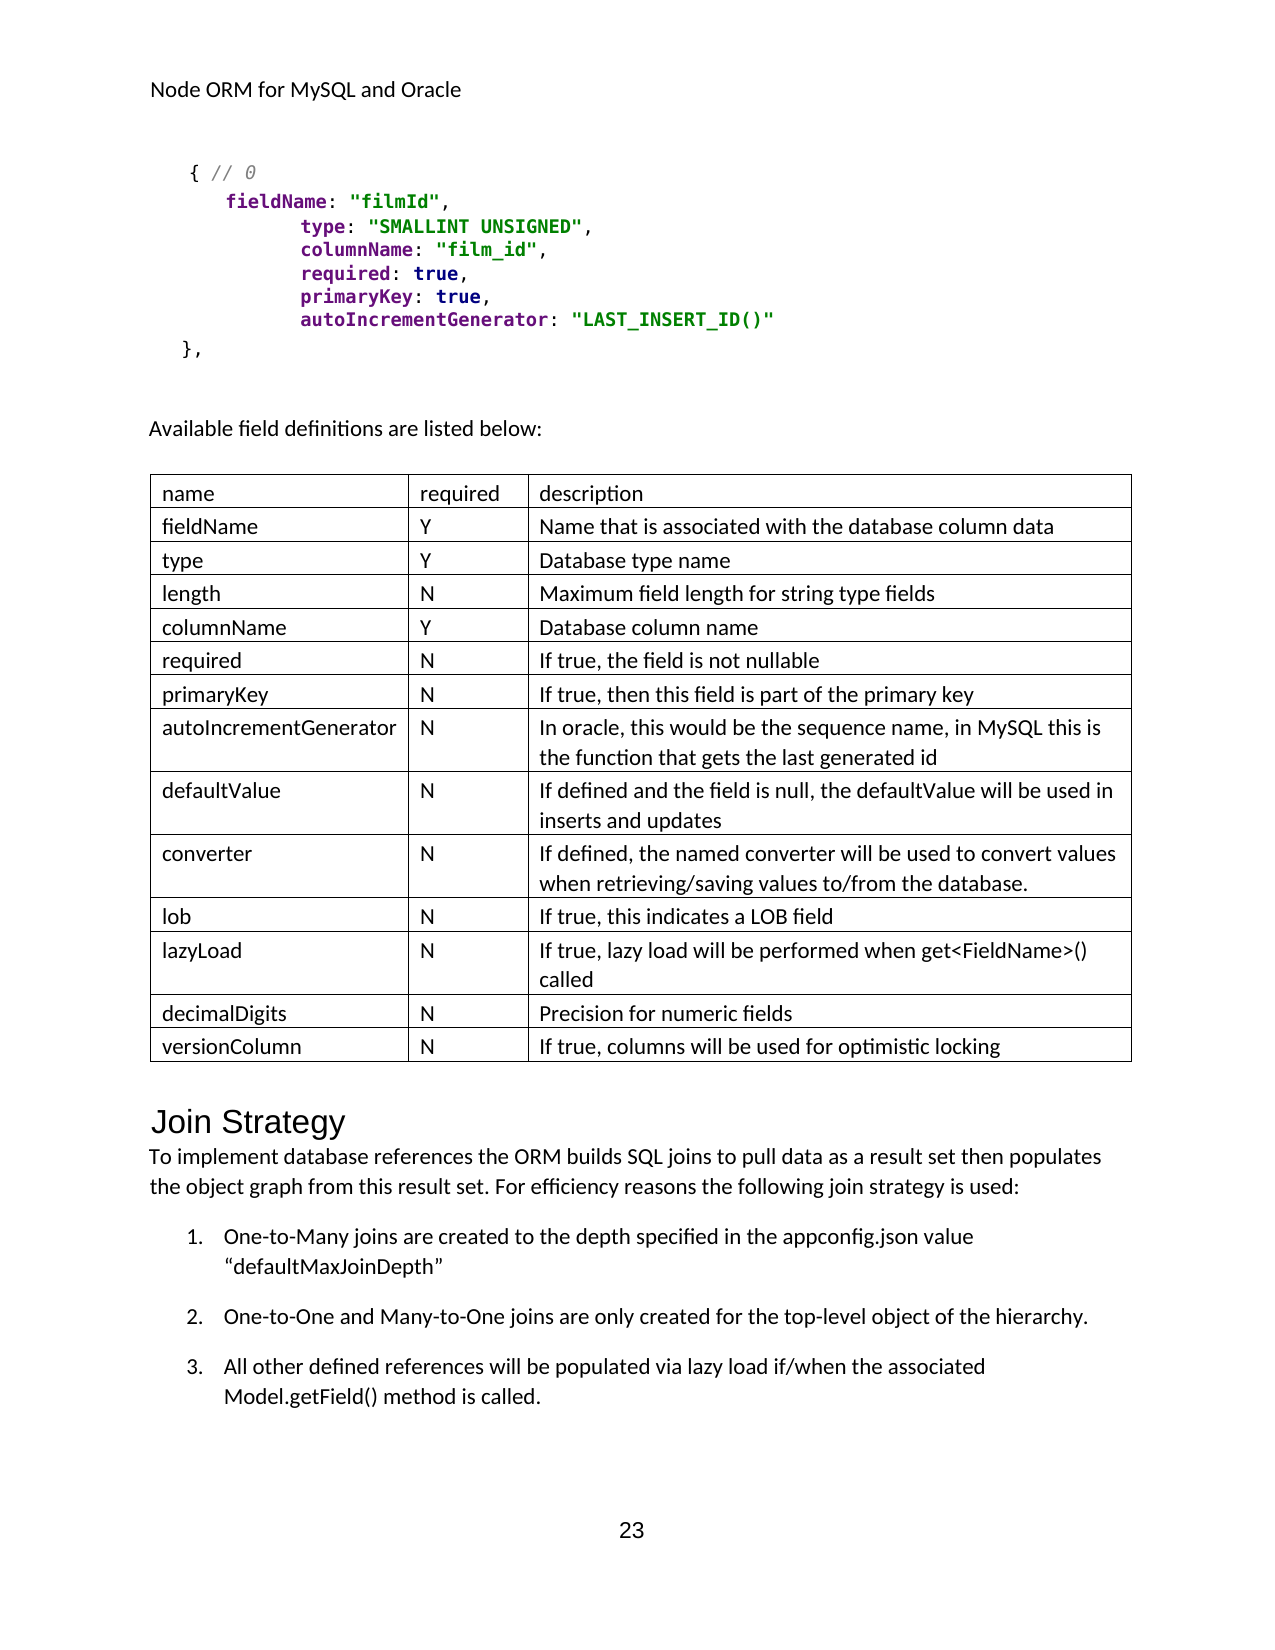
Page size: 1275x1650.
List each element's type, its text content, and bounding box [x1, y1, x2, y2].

subtitle Join Strategy [151, 1102, 1143, 1141]
table_cell N [409, 1028, 528, 1061]
table_header name [151, 475, 408, 507]
table_cell columnName [151, 609, 408, 641]
table_cell If true, then this field is part of the primary key [529, 675, 1131, 708]
table_cell primaryKey [151, 675, 408, 708]
table_cell N [409, 835, 528, 897]
table_cell defaultValue [151, 772, 408, 834]
table_cell lazyLoad [151, 932, 408, 994]
table_cell decimalDigits [151, 995, 408, 1027]
table_cell If true, columns will be used for optimistic locking [529, 1028, 1131, 1061]
table_cell N [409, 995, 528, 1027]
table_cell N [409, 575, 528, 607]
table_cell fieldName [151, 508, 408, 541]
table_cell length [151, 575, 408, 607]
table_cell N [409, 898, 528, 931]
table_header required [409, 475, 528, 507]
table_cell autoIncrementGenerator [151, 709, 408, 771]
table_cell N [409, 675, 528, 708]
table_cell If true, this indicates a LOB field [529, 898, 1131, 931]
table_cell Database column name [529, 609, 1131, 641]
text { // 0 fieldName: "filmId", type: "SMALLINT UNSIGNED", columnName: "film_id", required: true, primaryKey: true, autoIncrementGenerator: "LAST_INSERT_ID()" }, [148, 162, 1132, 361]
table_cell N [409, 772, 528, 834]
table_cell type [151, 542, 408, 574]
table_cell versionColumn [151, 1028, 408, 1061]
table_cell Y [409, 609, 528, 641]
table_cell If true, lazy load will be performed when get<FieldName>() called [529, 932, 1131, 994]
table_cell If true, the field is not nullable [529, 642, 1131, 674]
text Available field definitions are listed below: [148, 414, 1132, 442]
list One-to-One and Many-to-One joins are only created for the top-level object of the hierarchy. [186, 1302, 1143, 1330]
table_cell required [151, 642, 408, 674]
list One-to-Many joins are created to the depth specified in the appconfig.json value “defaultMaxJoinDepth” [186, 1222, 1143, 1280]
table_cell converter [151, 835, 408, 897]
table_cell In oracle, this would be the sequence name, in MySQL this is the function that gets the last generated id [529, 709, 1131, 771]
table_cell N [409, 709, 528, 771]
table_cell Name that is associated with the database column data [529, 508, 1131, 541]
table_cell Maximum field length for string type fields [529, 575, 1131, 607]
table_cell Precision for numeric fields [529, 995, 1131, 1027]
table_cell N [409, 932, 528, 994]
table_cell If defined and the field is null, the defaultValue will be used in inserts and updates [529, 772, 1131, 834]
table_cell lob [151, 898, 408, 931]
table_cell Y [409, 542, 528, 574]
list All other defined references will be populated via lazy load if/when the associated Model.getField() method is called. [186, 1352, 1143, 1410]
table_header description [529, 475, 1131, 507]
table_cell Y [409, 508, 528, 541]
text To implement database references the ORM builds SQL joins to pull data as a result set then populates the object graph from this result set. For efficiency reasons the following join strategy is used: [148, 1142, 1132, 1200]
table_cell Database type name [529, 542, 1131, 574]
table_cell N [409, 642, 528, 674]
table_cell If defined, the named converter will be used to convert values when retrieving/saving values to/from the database. [529, 835, 1131, 897]
